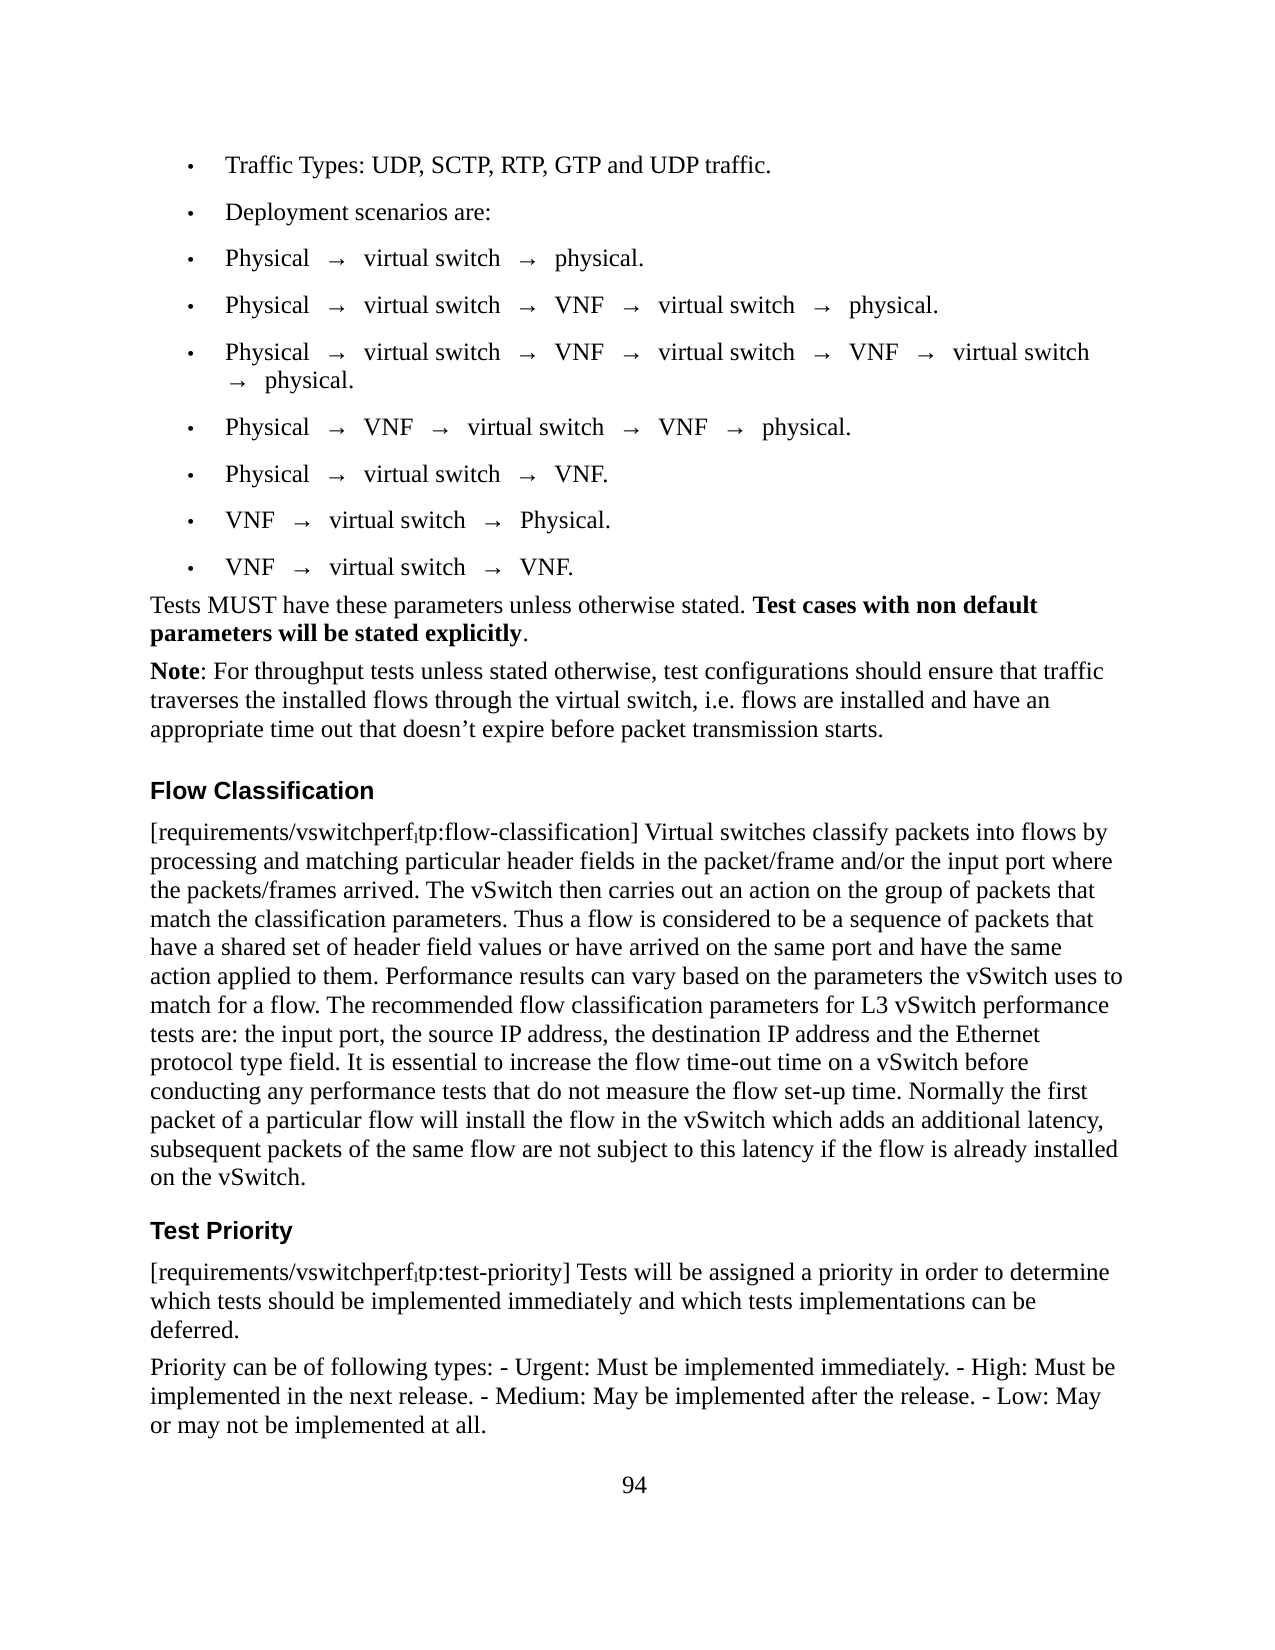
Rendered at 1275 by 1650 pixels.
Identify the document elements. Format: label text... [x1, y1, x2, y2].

list VNF → virtual switch → VNF. [187, 552, 1125, 581]
list Physical → virtual switch → VNF → virtual switch → VNF → virtual switch → physical. [187, 337, 1125, 394]
text Note: For throughput tests unless stated otherwise, test configurations should ensure that traffic traverses the installed flows through the virtual switch, i.e. flows are installed and have an appropriate time out that doesn’t expire before packet transmission starts. [150, 656, 1125, 742]
text [requirements/vswitchperfltp:flow-classification] Virtual switches classify packets into flows by processing and matching particular header fields in the packet/frame and/or the input port where the packets/frames arrived. The vSwitch then carries out an action on the group of packets that match the classification parameters. Thus a flow is considered to be a sequence of packets that have a shared set of header field values or have arrived on the same port and have the same action applied to them. Performance results can vary based on the parameters the vSwitch uses to match for a flow. The recommended flow classification parameters for L3 vSwitch performance tests are: the input port, the source IP address, the destination IP address and the Ethernet protocol type field. It is essential to increase the flow time-out time on a vSwitch before conducting any performance tests that do not measure the flow set-up time. Normally the first packet of a particular flow will install the flow in the vSwitch which adds an additional latency, subsequent packets of the same flow are not subject to this latency if the flow is already installed on the vSwitch. [150, 817, 1125, 1191]
subtitle Test Priority [150, 1216, 1125, 1245]
text [requirements/vswitchperfltp:test-priority] Tests will be assigned a priority in order to determine which tests should be implemented immediately and which tests implementations can be deferred. [150, 1257, 1125, 1343]
text Priority can be of following types: - Urgent: Must be implemented immediately. - High: Must be implemented in the next release. - Medium: May be implemented after the release. - Low: May or may not be implemented at all. [150, 1352, 1125, 1439]
list Physical → VNF → virtual switch → VNF → physical. [187, 412, 1125, 441]
text Tests MUST have these parameters unless otherwise stated. Test cases with non default parameters will be stated explicitly. [150, 590, 1125, 647]
subtitle Flow Classification [150, 776, 1125, 805]
list VNF → virtual switch → Physical. [187, 505, 1125, 534]
list Physical → virtual switch → physical. [187, 243, 1125, 272]
list Physical → virtual switch → VNF. [187, 459, 1125, 487]
list Traffic Types: UDP, SCTP, RTP, GTP and UDP traffic. [187, 150, 1125, 179]
list Deployment scenarios are: [187, 197, 1125, 225]
list Physical → virtual switch → VNF → virtual switch → physical. [187, 290, 1125, 319]
